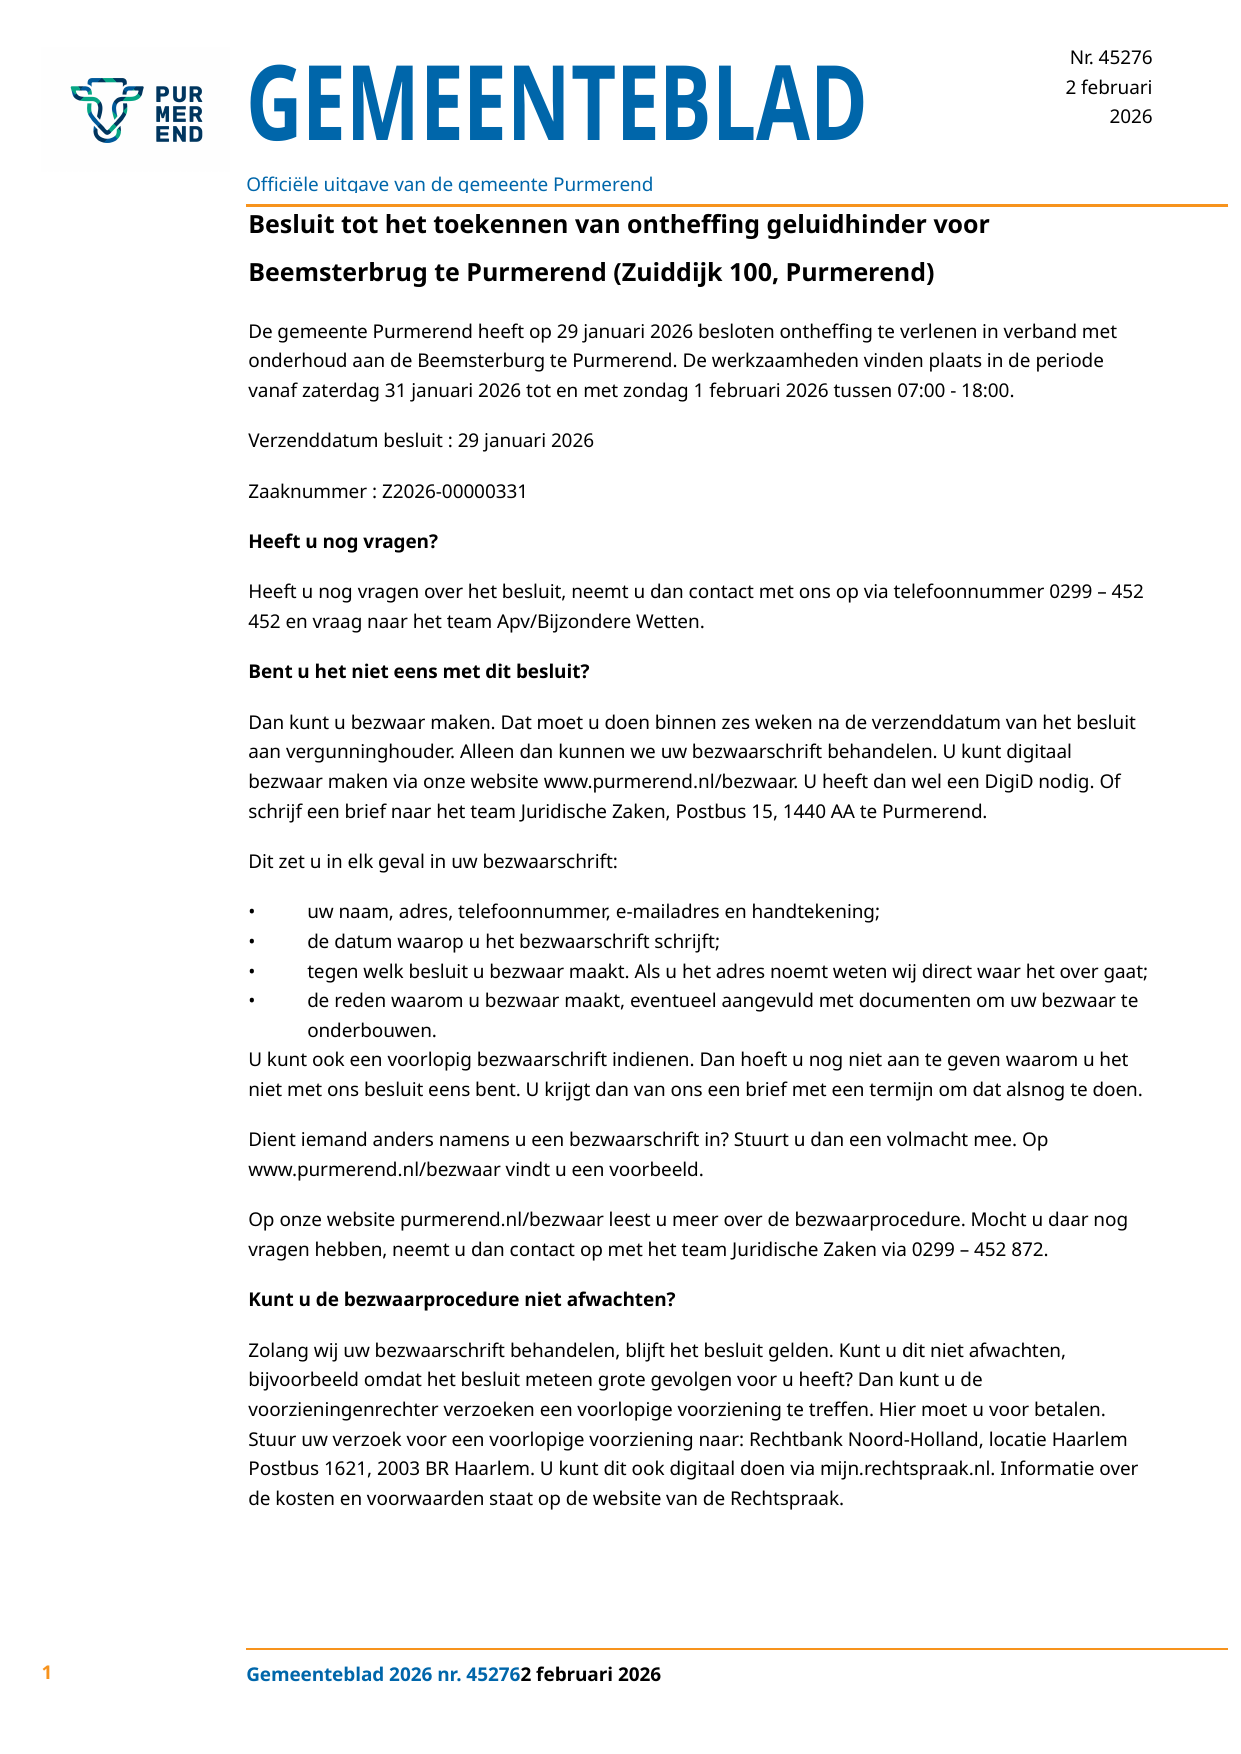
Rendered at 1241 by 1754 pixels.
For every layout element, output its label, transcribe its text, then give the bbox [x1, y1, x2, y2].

list de datum waarop u het bezwaarschrift schrijft; [248, 928, 1152, 954]
list de reden waarom u bezwaar maakt, eventueel aangevuld met documenten om uw bezwaar te onderbouwen. [248, 987, 1152, 1043]
text Op onze website purmerend.nl/bezwaar leest u meer over de bezwaarprocedure. Mocht u daar nog vragen hebben, neemt u dan contact op met het team Juridische Zaken via 0299 – 452 872. [248, 1207, 1152, 1262]
picture [41, 47, 231, 172]
text Kunt u de bezwaarprocedure niet afwachten? [248, 1287, 1152, 1312]
text Besluit tot het toekennen van ontheffing geluidhinder voor Beemsterbrug te Purmerend (Zuiddijk 100, Purmerend) [248, 207, 1152, 288]
text U kunt ook een voorlopig bezwaarschrift indienen. Dan hoeft u nog niet aan te geven waarom u het niet met ons besluit eens bent. U krijgt dan van ons een brief met een termijn om dat alsnog te doen. [248, 1047, 1152, 1102]
text Dit zet u in elk geval in uw bezwaarschrift: [248, 848, 1152, 874]
list uw naam, adres, telefoonnummer, e-mailadres en handtekening; [248, 899, 1152, 924]
text Bent u het niet eens met dit besluit? [248, 659, 1152, 684]
text Dient iemand anders namens u een bezwaarschrift in? Stuurt u dan een volmacht mee. Op www.purmerend.nl/bezwaar vindt u een voorbeeld. [248, 1127, 1152, 1182]
text Zaaknummer : Z2026-00000331 [248, 478, 1152, 504]
text De gemeente Purmerend heeft op 29 januari 2026 besloten ontheffing te verlenen in verband met onderhoud aan de Beemsterburg te Purmerend. De werkzaamheden vinden plaats in de periode vanaf zaterdag 31 januari 2026 tot en met zondag 1 februari 2026 tussen 07:00 - 18:00. [248, 318, 1152, 403]
text Zolang wij uw bezwaarschrift behandelen, blijft het besluit gelden. Kunt u dit niet afwachten, bijvoorbeeld omdat het besluit meteen grote gevolgen voor u heeft? Dan kunt u de voorzieningenrechter verzoeken een voorlopige voorziening te treffen. Hier moet u voor betalen. Stuur uw verzoek voor een voorlopige voorziening naar: Rechtbank Noord-Holland, locatie Haarlem Postbus 1621, 2003 BR Haarlem. U kunt dit ook digitaal doen via mijn.rechtspraak.nl. Informatie over de kosten en voorwaarden staat op de website van de Rechtspraak. [248, 1337, 1152, 1511]
text Heeft u nog vragen? [248, 528, 1152, 554]
list tegen welk besluit u bezwaar maakt. Als u het adres noemt weten wij direct waar het over gaat; [248, 958, 1152, 984]
text Heeft u nog vragen over het besluit, neemt u dan contact met ons op via telefoonnummer 0299 – 452 452 en vraag naar het team Apv/Bijzondere Wetten. [248, 579, 1152, 634]
text Verzenddatum besluit : 29 januari 2026 [248, 427, 1152, 453]
text Dan kunt u bezwaar maken. Dat moet u doen binnen zes weken na de verzenddatum van het besluit aan vergunninghouder. Alleen dan kunnen we uw bezwaarschrift behandelen. U kunt digitaal bezwaar maken via onze website www.purmerend.nl/bezwaar. U heeft dan wel een DigiD nodig. Of schrijf een brief naar het team Juridische Zaken, Postbus 15, 1440 AA te Purmerend. [248, 709, 1152, 824]
